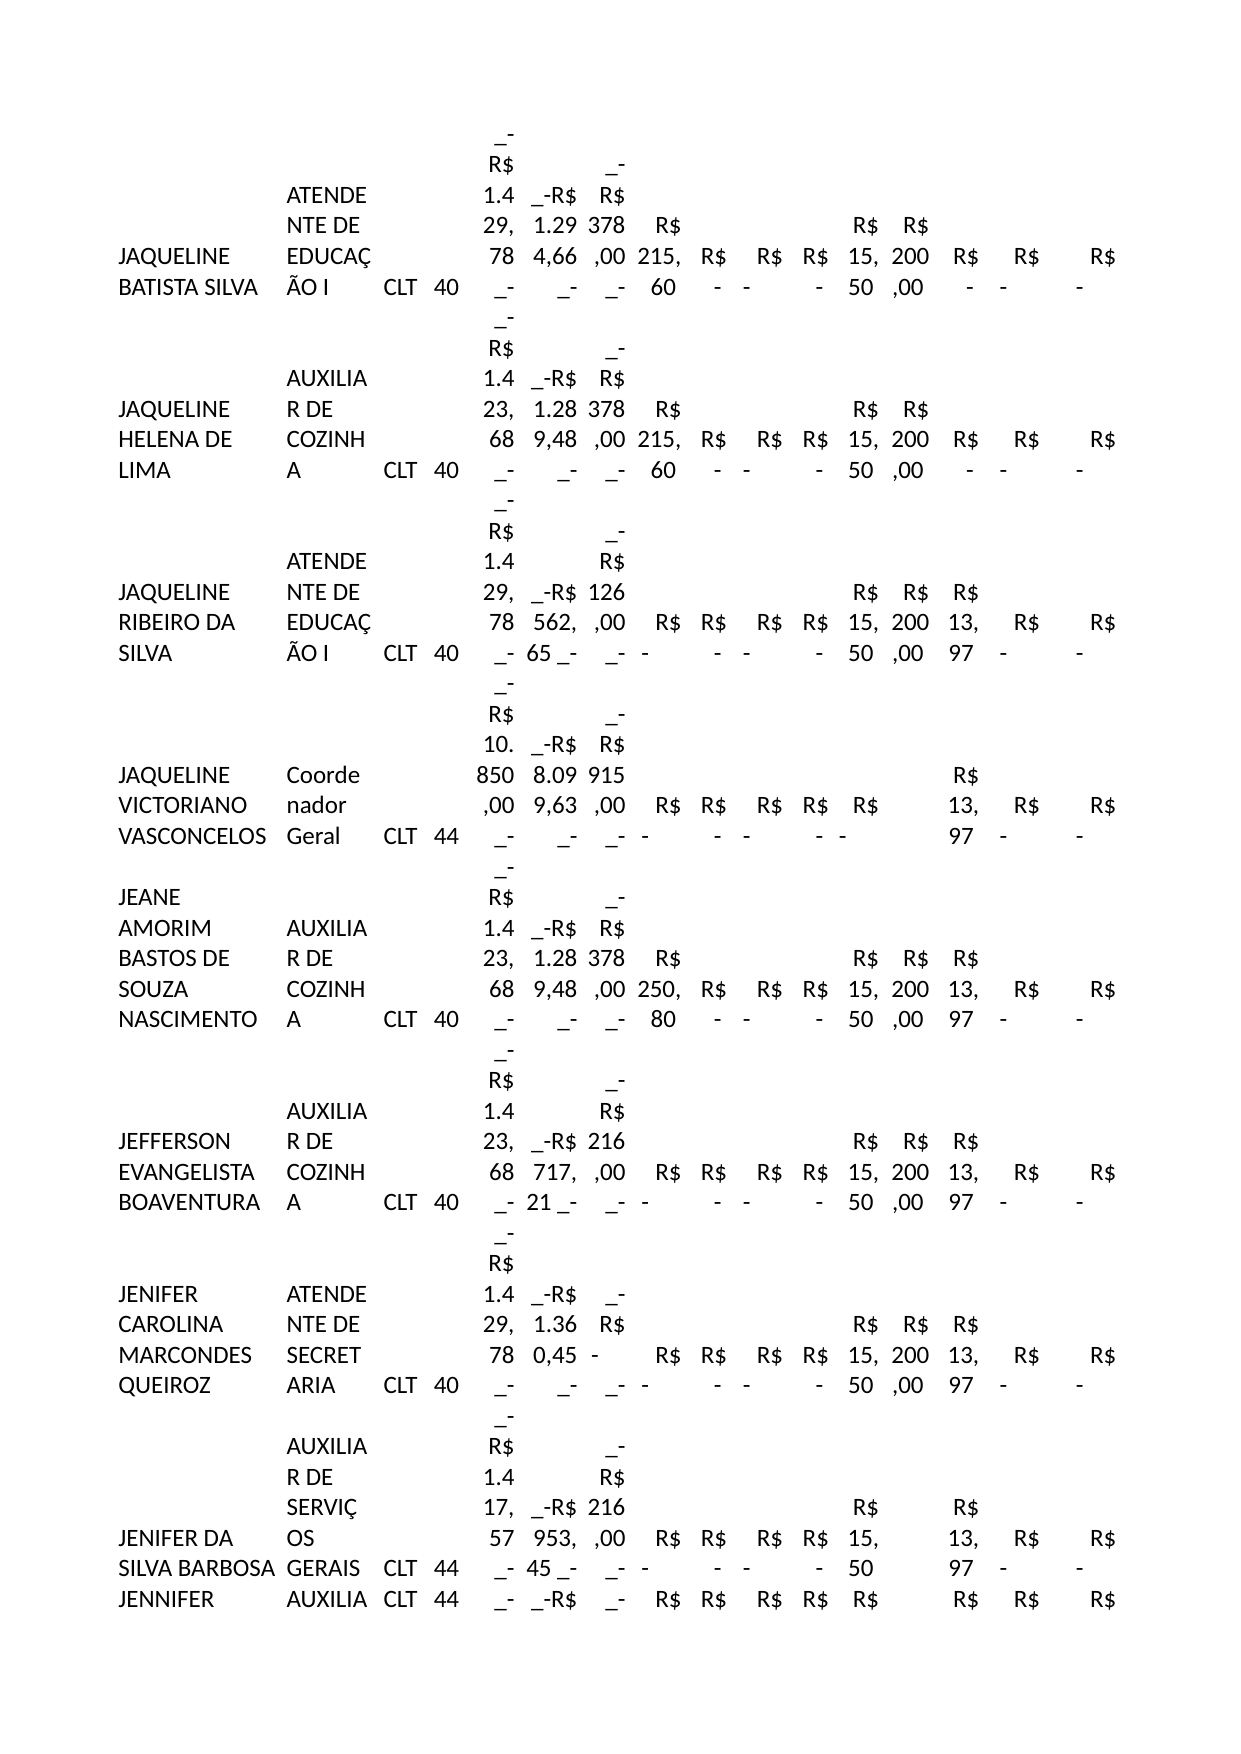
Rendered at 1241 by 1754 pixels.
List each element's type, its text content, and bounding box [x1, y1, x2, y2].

table_cell CLT [376, 1034, 424, 1217]
table_cell R$ 200,00 [882, 1217, 932, 1400]
table_cell AUXILIAR DE COZINHA [283, 1034, 376, 1217]
table_cell R$ 15,50 [832, 118, 882, 301]
table_cell R$ - [684, 1034, 730, 1217]
table_cell R$ - [628, 1034, 684, 1217]
table_cell _-R$ 1.423,68 _- [468, 301, 517, 484]
table_cell [882, 1400, 932, 1583]
table_cell R$ - [628, 668, 684, 851]
table_cell R$ 215,60 [628, 301, 684, 484]
table_cell R$ - [786, 668, 832, 851]
table_cell R$ - [684, 851, 730, 1034]
table_cell R$ - [786, 1400, 832, 1583]
table_cell R$ - [684, 1400, 730, 1583]
table_cell CLT [376, 1217, 424, 1400]
table_cell R$ - [628, 1400, 684, 1583]
table_cell R$ - [1043, 118, 1119, 301]
table_cell _- [580, 1583, 628, 1614]
table_cell _-R$ 1.360,45 _- [517, 1217, 580, 1400]
table_cell _-R$ 1.429,78 _- [468, 1217, 517, 1400]
table_cell JEANE AMORIM BASTOS DE SOUZA NASCIMENTO [115, 851, 283, 1034]
table_cell R$ - [684, 1217, 730, 1400]
table_cell R$ - [628, 1217, 684, 1400]
table_cell CLT [376, 118, 424, 301]
table_cell _-R$ [517, 1583, 580, 1614]
table_cell AUXILIAR DE COZINHA [283, 301, 376, 484]
table_cell 40 [425, 1217, 467, 1400]
table_cell CLT [376, 484, 424, 667]
table_cell R$ 13,97 [932, 1217, 982, 1400]
table_cell R$ 200,00 [882, 484, 932, 667]
table_cell _-R$ 1.289,48 _- [517, 301, 580, 484]
table_cell JAQUELINE HELENA DE LIMA [115, 301, 283, 484]
table_cell R$ - [932, 301, 982, 484]
table_cell ATENDENTE DE EDUCAÇÃO I [283, 118, 376, 301]
table_cell R$ - [628, 484, 684, 667]
table_cell R$ - [786, 118, 832, 301]
table_cell R$ - [1043, 1583, 1119, 1614]
table_cell 40 [425, 851, 467, 1034]
table_cell R$ 200,00 [882, 118, 932, 301]
table_cell R$ - [684, 484, 730, 667]
table_cell JAQUELINE VICTORIANO VASCONCELOS [115, 668, 283, 851]
table_cell R$ - [982, 1583, 1043, 1614]
table_cell JAQUELINE BATISTA SILVA [115, 118, 283, 301]
table_cell R$ - [730, 1400, 786, 1583]
table_cell CLT [376, 301, 424, 484]
table_cell R$ - [1043, 1400, 1119, 1583]
table_cell 44 [425, 668, 467, 851]
table_cell _-R$ 378,00 _- [580, 118, 628, 301]
table_cell _-R$ 953,45 _- [517, 1400, 580, 1583]
table_cell R$ 15,50 [832, 1400, 882, 1583]
table_cell R$ 250,80 [628, 851, 684, 1034]
table_cell R$ - [982, 851, 1043, 1034]
table_cell _-R$ 216,00 _- [580, 1034, 628, 1217]
table_cell AUXILIAR DE SERVIÇOS GERAIS [283, 1400, 376, 1583]
table_cell R$ - [730, 484, 786, 667]
table_cell R$ - [786, 851, 832, 1034]
table_cell _-R$ 1.429,78 _- [468, 484, 517, 667]
table_cell R$ [628, 1583, 684, 1614]
table_cell JAQUELINE RIBEIRO DA SILVA [115, 484, 283, 667]
table_cell R$ - [1043, 851, 1119, 1034]
table_cell ATENDENTE DE EDUCAÇÃO I [283, 484, 376, 667]
table_cell JENIFER CAROLINA MARCONDES QUEIROZ [115, 1217, 283, 1400]
table_cell R$ 13,97 [932, 668, 982, 851]
table_cell [882, 1583, 932, 1614]
table_cell _-R$ 915,00 _- [580, 668, 628, 851]
table_cell _-R$ - _- [580, 1217, 628, 1400]
table_cell R$ - [1043, 301, 1119, 484]
table_cell R$ - [832, 668, 882, 851]
table_cell R$ - [730, 1217, 786, 1400]
table_cell _-R$ 1.429,78 _- [468, 118, 517, 301]
table_cell R$ 200,00 [882, 851, 932, 1034]
table_cell R$ 215,60 [628, 118, 684, 301]
table_cell JEFFERSON EVANGELISTA BOAVENTURA [115, 1034, 283, 1217]
table_cell JENNIFER [115, 1583, 283, 1614]
table_cell _-R$ 378,00 _- [580, 851, 628, 1034]
table_cell _-R$ 717,21 _- [517, 1034, 580, 1217]
table_cell R$ - [982, 668, 1043, 851]
table_cell R$ - [786, 1217, 832, 1400]
table_cell _-R$ 378,00 _- [580, 301, 628, 484]
table_cell _-R$ 216,00 _- [580, 1400, 628, 1583]
table_cell R$ - [684, 668, 730, 851]
table_cell R$ - [982, 1034, 1043, 1217]
table_cell R$ 13,97 [932, 484, 982, 667]
table_cell CLT [376, 1583, 424, 1614]
table_cell R$ - [982, 118, 1043, 301]
table_cell JENIFER DA SILVA BARBOSA [115, 1400, 283, 1583]
table_cell _-R$ 1.289,48 _- [517, 851, 580, 1034]
table_cell R$ - [786, 484, 832, 667]
table_cell R$ [832, 1583, 882, 1614]
table_cell 44 [425, 1583, 467, 1614]
table_cell R$ 13,97 [932, 1400, 982, 1583]
table_cell R$ - [1043, 484, 1119, 667]
table_cell R$ - [730, 301, 786, 484]
table_cell R$ - [730, 1583, 786, 1614]
table_cell _-R$ 1.417,57 _- [468, 1400, 517, 1583]
table_cell R$ - [730, 668, 786, 851]
table_cell _-R$ 1.294,66 _- [517, 118, 580, 301]
table_cell 40 [425, 484, 467, 667]
table_cell R$ 15,50 [832, 484, 882, 667]
table_cell Coordenador Geral [283, 668, 376, 851]
table_cell R$ - [1043, 668, 1119, 851]
table_cell _-R$ 10.850,00 _- [468, 668, 517, 851]
table_cell [882, 668, 932, 851]
table_cell R$ - [684, 301, 730, 484]
table_cell R$ - [786, 1034, 832, 1217]
table_cell R$ 15,50 [832, 851, 882, 1034]
table_cell 40 [425, 118, 467, 301]
table_cell R$ - [932, 118, 982, 301]
table_cell CLT [376, 668, 424, 851]
table_cell R$ - [982, 1400, 1043, 1583]
table_cell R$ 13,97 [932, 851, 982, 1034]
table_cell _-R$ 126,00 _- [580, 484, 628, 667]
table_cell _-R$ 1.423,68 _- [468, 851, 517, 1034]
table_cell R$ - [786, 1583, 832, 1614]
table_cell R$ 200,00 [882, 1034, 932, 1217]
table_cell 40 [425, 301, 467, 484]
table_cell R$ - [730, 851, 786, 1034]
table_cell R$ - [982, 484, 1043, 667]
table_cell CLT [376, 851, 424, 1034]
table_cell R$ 15,50 [832, 1217, 882, 1400]
table_cell R$ 200,00 [882, 301, 932, 484]
table_cell _-R$ 8.099,63 _- [517, 668, 580, 851]
table_cell 44 [425, 1400, 467, 1583]
table_cell 40 [425, 1034, 467, 1217]
table_cell R$ - [684, 1583, 730, 1614]
table_cell R$ [932, 1583, 982, 1614]
table_cell R$ - [982, 301, 1043, 484]
table_cell R$ - [684, 118, 730, 301]
table_cell CLT [376, 1400, 424, 1583]
table_cell R$ - [982, 1217, 1043, 1400]
table_cell R$ - [1043, 1034, 1119, 1217]
table_cell R$ 15,50 [832, 301, 882, 484]
table_cell _- [468, 1583, 517, 1614]
table_cell R$ - [730, 118, 786, 301]
table_cell _-R$ 1.423,68 _- [468, 1034, 517, 1217]
table_cell ATENDENTE DE SECRETARIA [283, 1217, 376, 1400]
table_cell R$ - [786, 301, 832, 484]
table_cell AUXILIAR DE COZINHA [283, 851, 376, 1034]
table_cell R$ - [730, 1034, 786, 1217]
table_cell R$ - [1043, 1217, 1119, 1400]
table_cell _-R$ 562,65 _- [517, 484, 580, 667]
table_cell R$ 13,97 [932, 1034, 982, 1217]
table_cell AUXILIA [283, 1583, 376, 1614]
table_cell R$ 15,50 [832, 1034, 882, 1217]
